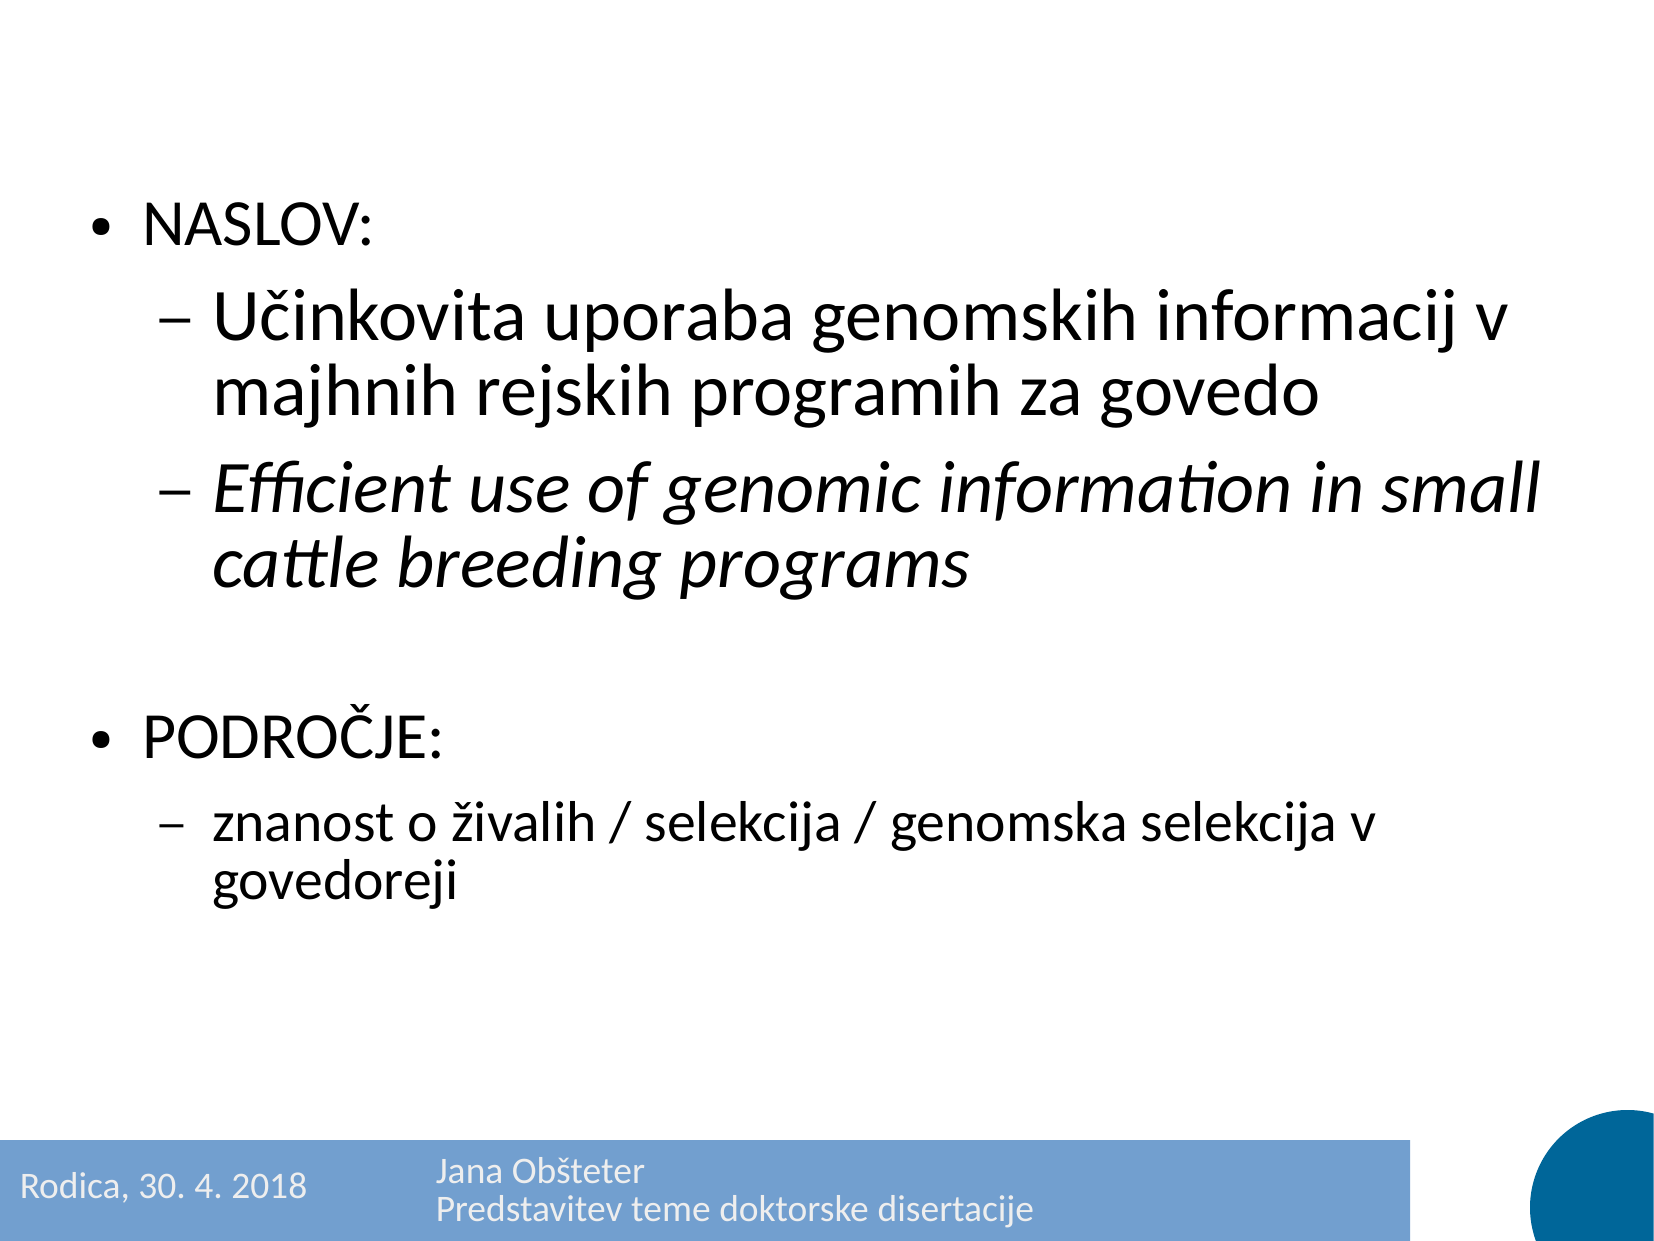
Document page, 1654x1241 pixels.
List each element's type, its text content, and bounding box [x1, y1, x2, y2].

list NASLOV: Učinkovita uporaba genomskih informacij v majhnih rejskih programih za govedo Efficient use of genomic information in small cattle breeding programs PODROČJE: znanost o živalih / selekcija / genomska selekcija v govedoreji [71, 195, 1561, 916]
